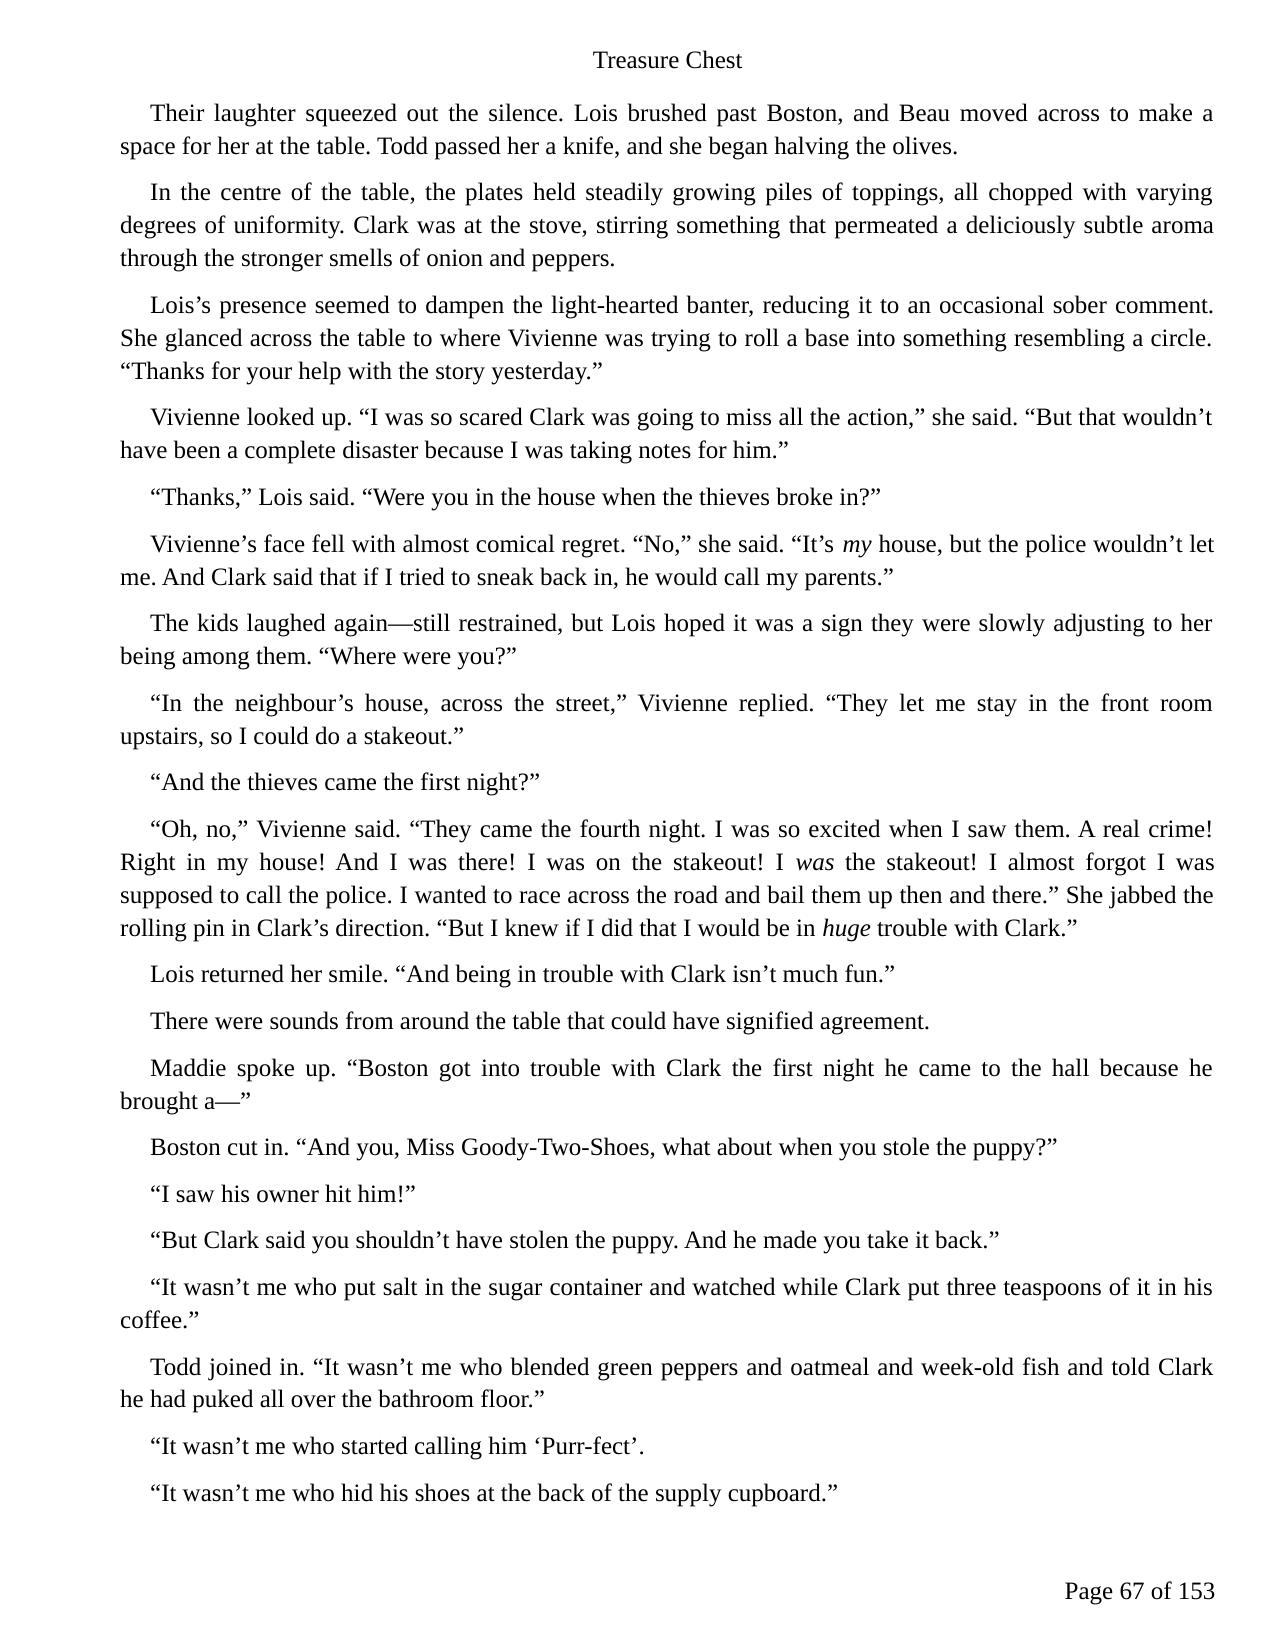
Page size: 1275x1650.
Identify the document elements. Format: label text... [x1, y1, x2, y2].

text Lois’s presence seemed to dampen the light-hearted banter, reducing it to an occasional sober comment. She glanced across the table to where Vivienne was trying to roll a base into something resembling a circle. “Thanks for your help with the story yesterday.” [120, 290, 1215, 385]
text “Oh, no,” Vivienne said. “They came the fourth night. I was so excited when I saw them. A real crime! Right in my house! And I was there! I was on the stakeout! I was the stakeout! I almost forgot I was supposed to call the police. I wanted to race across the road and bail them up then and there.” She jabbed the rolling pin in Clark’s direction. “But I knew if I did that I would be in huge trouble with Clark.” [120, 814, 1215, 942]
text There were sounds from around the table that could have signified agreement. [120, 1006, 1215, 1035]
text “It wasn’t me who hid his shoes at the back of the supply cupboard.” [120, 1478, 1215, 1506]
text Todd joined in. “It wasn’t me who blended green peppers and oatmeal and week-old fish and told Clark he had puked all over the bathroom floor.” [120, 1352, 1215, 1413]
text In the centre of the table, the plates held steadily growing piles of toppings, all chopped with varying degrees of uniformity. Clark was at the stove, stirring something that permeated a deliciously subtle aroma through the stronger smells of onion and peppers. [120, 177, 1215, 272]
text The kids laughed again—still restrained, but Lois hoped it was a sign they were slowly adjusting to her being among them. “Where were you?” [120, 608, 1215, 670]
text Their laughter squeezed out the silence. Lois brushed past Boston, and Beau moved across to make a space for her at the table. Todd passed her a knife, and she began halving the olives. [120, 98, 1215, 159]
text “But Clark said you shouldn’t have stolen the puppy. And he made you take it back.” [120, 1225, 1215, 1254]
text “It wasn’t me who put salt in the sugar container and watched while Clark put three teaspoons of it in his coffee.” [120, 1272, 1215, 1334]
text Vivienne’s face fell with almost comical regret. “No,” she said. “It’s my house, but the police wouldn’t let me. And Clark said that if I tried to sneak back in, he would call my parents.” [120, 529, 1215, 590]
text “Thanks,” Lois said. “Were you in the house when the thieves broke in?” [120, 482, 1215, 511]
text “And the thieves came the first night?” [120, 767, 1215, 796]
text Lois returned her smile. “And being in trouble with Clark isn’t much fun.” [120, 959, 1215, 988]
text “In the neighbour’s house, across the street,” Vivienne replied. “They let me stay in the front room upstairs, so I could do a stakeout.” [120, 688, 1215, 749]
text Boston cut in. “And you, Miss Goody-Two-Shoes, what about when you stole the puppy?” [120, 1132, 1215, 1161]
text Maddie spoke up. “Boston got into trouble with Clark the first night he came to the hall because he brought a—” [120, 1053, 1215, 1114]
text Vivienne looked up. “I was so scared Clark was going to miss all the action,” she said. “But that wouldn’t have been a complete disaster because I was taking notes for him.” [120, 402, 1215, 464]
text “It wasn’t me who started calling him ‘Purr-fect’. [120, 1431, 1215, 1460]
text “I saw his owner hit him!” [120, 1179, 1215, 1208]
